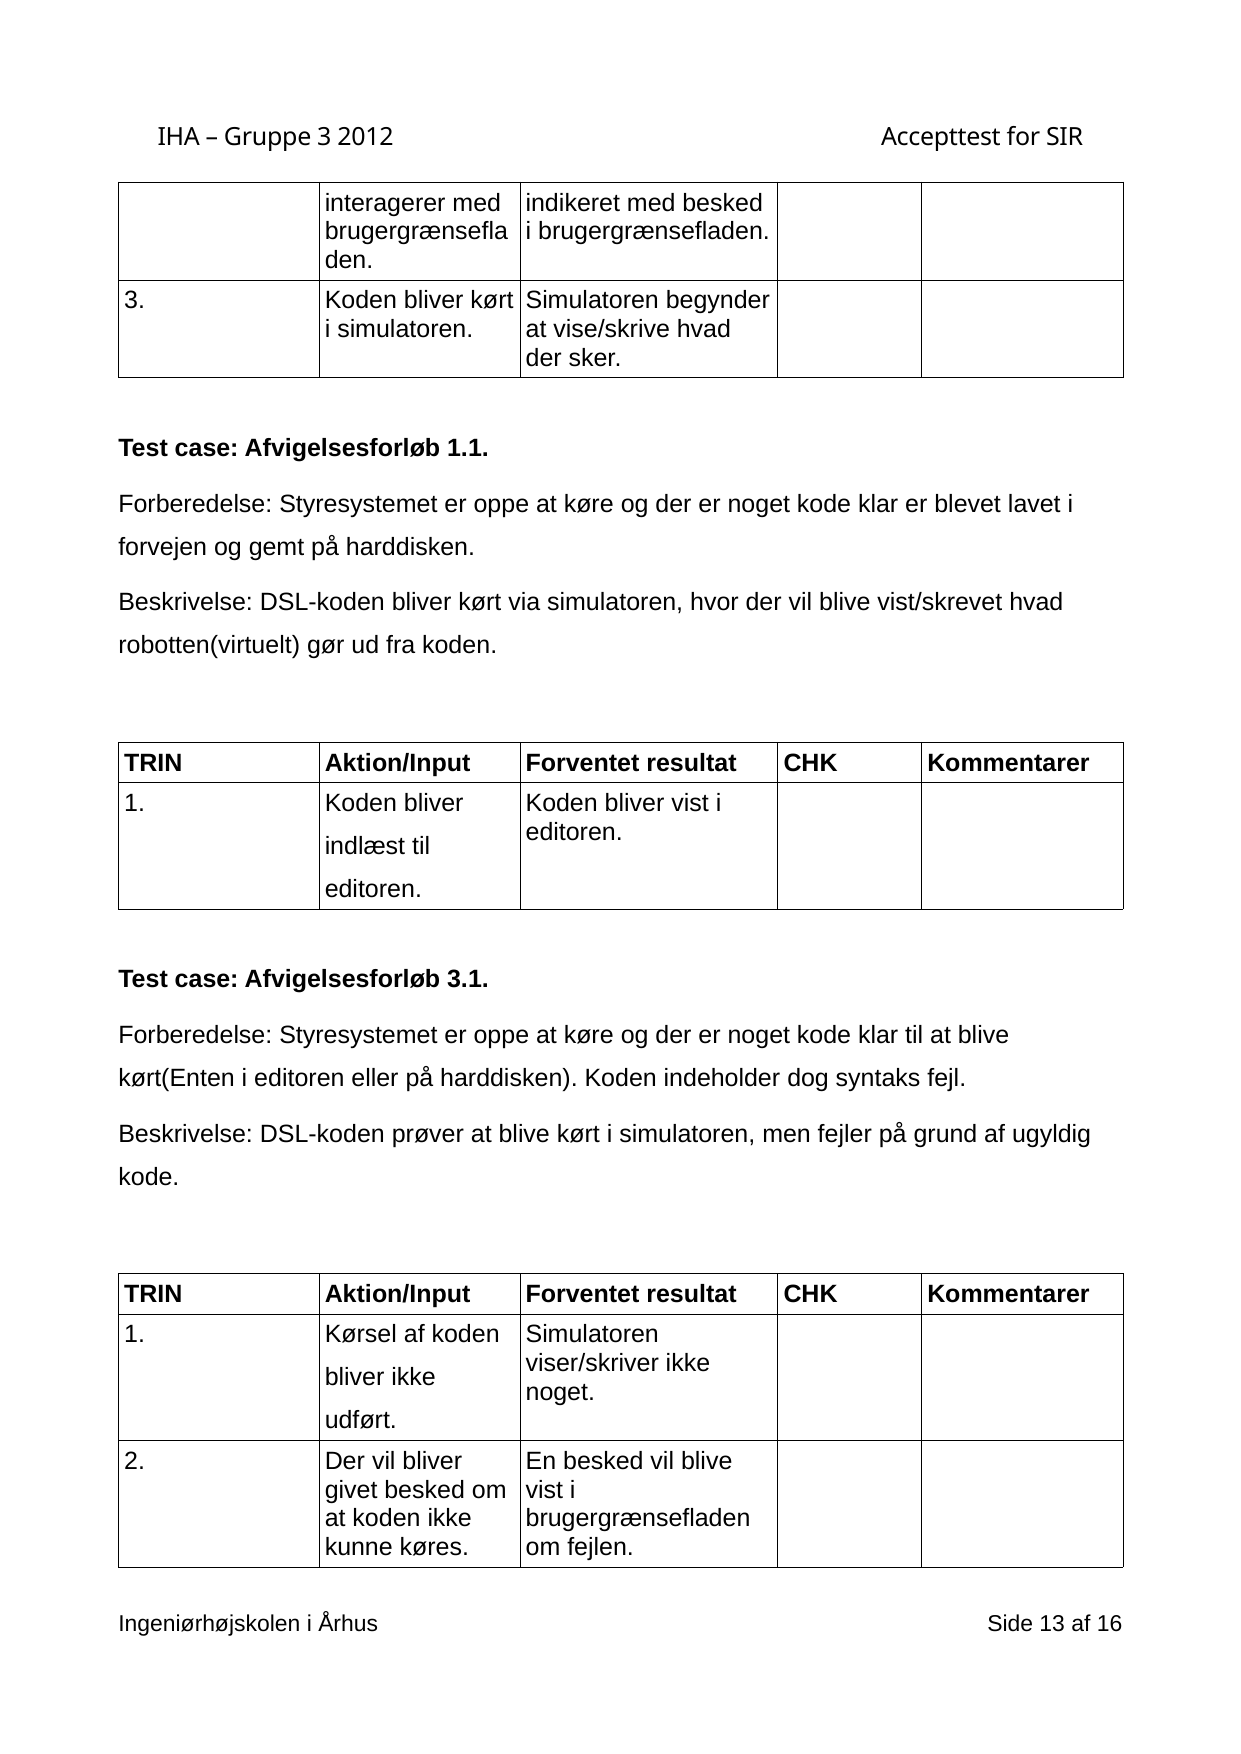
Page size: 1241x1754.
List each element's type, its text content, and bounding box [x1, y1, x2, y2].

text Forberedelse: Styresystemet er oppe at køre og der er noget kode klar til at blive kørt(Enten i editoren eller på harddisken). Koden indeholder dog syntaks fejl. [118, 1020, 1122, 1092]
table_cell 3. [119, 281, 319, 377]
table_header Aktion/Input [320, 1274, 520, 1313]
table_cell [778, 1315, 921, 1440]
table_header CHK [778, 1274, 921, 1313]
text Forberedelse: Styresystemet er oppe at køre og der er noget kode klar er blevet lavet i forvejen og gemt på harddisken. [118, 489, 1122, 561]
table_cell interagerer med brugergrænsefladen. [320, 183, 520, 279]
text Test case: Afvigelsesforløb 3.1. [118, 964, 1122, 993]
table_cell 2. [119, 1441, 319, 1567]
table_cell [778, 183, 921, 279]
table_cell [119, 183, 319, 279]
table_header Aktion/Input [320, 743, 520, 782]
table_cell [922, 281, 1123, 377]
table_cell [778, 281, 921, 377]
table_header TRIN [119, 743, 319, 782]
table_cell [778, 783, 921, 909]
table_cell En besked vil blive vist i brugergrænsefladen om fejlen. [521, 1441, 777, 1567]
table_cell 1. [119, 783, 319, 909]
table_cell [922, 783, 1123, 909]
table_header Forventet resultat [521, 1274, 777, 1313]
table_cell Kørsel af koden bliver ikke udført. [320, 1315, 520, 1440]
table_header TRIN [119, 1274, 319, 1313]
table_header Forventet resultat [521, 743, 777, 782]
table_cell Koden bliver indlæst til editoren. [320, 783, 520, 909]
table_cell [778, 1441, 921, 1567]
table_cell [922, 1441, 1123, 1567]
table_cell [922, 1315, 1123, 1440]
table_cell Simulatoren begynder at vise/skrive hvad der sker. [521, 281, 777, 377]
text Beskrivelse: DSL-koden bliver kørt via simulatoren, hvor der vil blive vist/skrevet hvad robotten(virtuelt) gør ud fra koden. [118, 587, 1122, 659]
table_cell indikeret med besked i brugergrænsefladen. [521, 183, 777, 279]
table_cell Der vil bliver givet besked om at koden ikke kunne køres. [320, 1441, 520, 1567]
table_cell Koden bliver vist i editoren. [521, 783, 777, 909]
text Beskrivelse: DSL-koden prøver at blive kørt i simulatoren, men fejler på grund af ugyldig kode. [118, 1119, 1122, 1191]
table_cell Simulatoren viser/skriver ikke noget. [521, 1315, 777, 1440]
table_cell Koden bliver kørt i simulatoren. [320, 281, 520, 377]
table_cell 1. [119, 1315, 319, 1440]
table_cell [922, 183, 1123, 279]
text Test case: Afvigelsesforløb 1.1. [118, 433, 1122, 462]
table_header Kommentarer [922, 743, 1123, 782]
table_header CHK [778, 743, 921, 782]
table_header Kommentarer [922, 1274, 1123, 1313]
